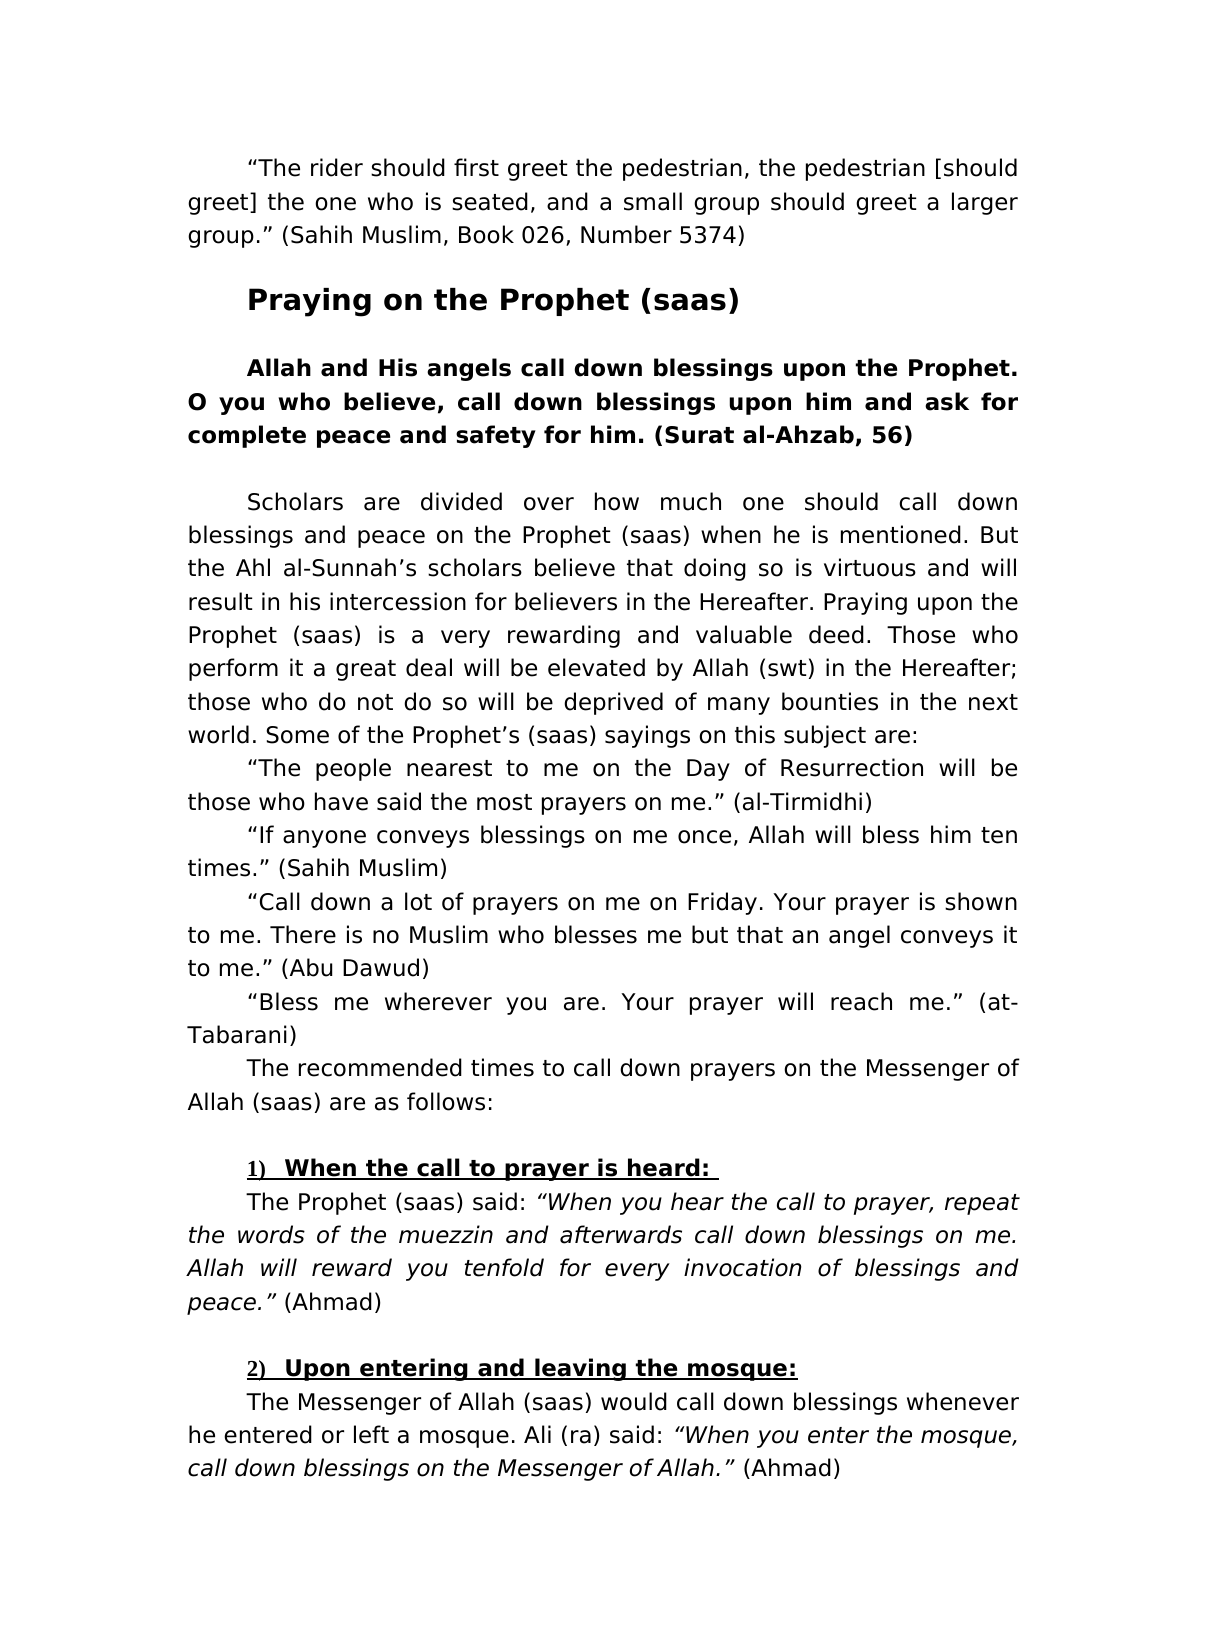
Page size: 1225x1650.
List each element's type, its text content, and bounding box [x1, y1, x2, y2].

text “Bless me wherever you are. Your prayer will reach me.” (at-Tabarani) [187, 983, 1020, 1050]
text “The people nearest to me on the Day of Resurrection will be those who have said the most prayers on me.” (al-Tirmidhi) [187, 750, 1020, 817]
text The Messenger of Allah (saas) would call down blessings whenever he entered or left a mosque. Ali (ra) said: “When you enter the mosque, call down blessings on the Messenger of Allah.” (Ahmad) [187, 1383, 1020, 1483]
text “The rider should first greet the pedestrian, the pedestrian [should greet] the one who is seated, and a small group should greet a larger group.” (Sahih Muslim, Book 026, Number 5374) [187, 150, 1020, 250]
text Allah and His angels call down blessings upon the Prophet. O you who believe, call down blessings upon him and ask for complete peace and safety for him. (Surat al-Ahzab, 56) [187, 350, 1020, 450]
list Upon entering and leaving the mosque: [247, 1350, 1020, 1383]
text “Call down a lot of prayers on me on Friday. Your prayer is shown to me. There is no Muslim who blesses me but that an angel conveys it to me.” (Abu Dawud) [187, 883, 1020, 983]
list When the call to prayer is heard: [247, 1150, 1020, 1183]
text The Prophet (saas) said: “When you hear the call to prayer, repeat the words of the muezzin and afterwards call down blessings on me. Allah will reward you tenfold for every invocation of blessings and peace.” (Ahmad) [187, 1183, 1020, 1317]
text The recommended times to call down prayers on the Messenger of Allah (saas) are as follows: [187, 1050, 1020, 1117]
text “If anyone conveys blessings on me once, Allah will bless him ten times.” (Sahih Muslim) [187, 817, 1020, 883]
text Praying on the Prophet (saas) [187, 283, 1020, 317]
text Scholars are divided over how much one should call down blessings and peace on the Prophet (saas) when he is mentioned. But the Ahl al-Sunnah’s scholars believe that doing so is virtuous and will result in his intercession for believers in the Hereafter. Praying upon the Prophet (saas) is a very rewarding and valuable deed. Those who perform it a great deal will be elevated by Allah (swt) in the Hereafter; those who do not do so will be deprived of many bounties in the next world. Some of the Prophet’s (saas) sayings on this subject are: [187, 483, 1020, 750]
